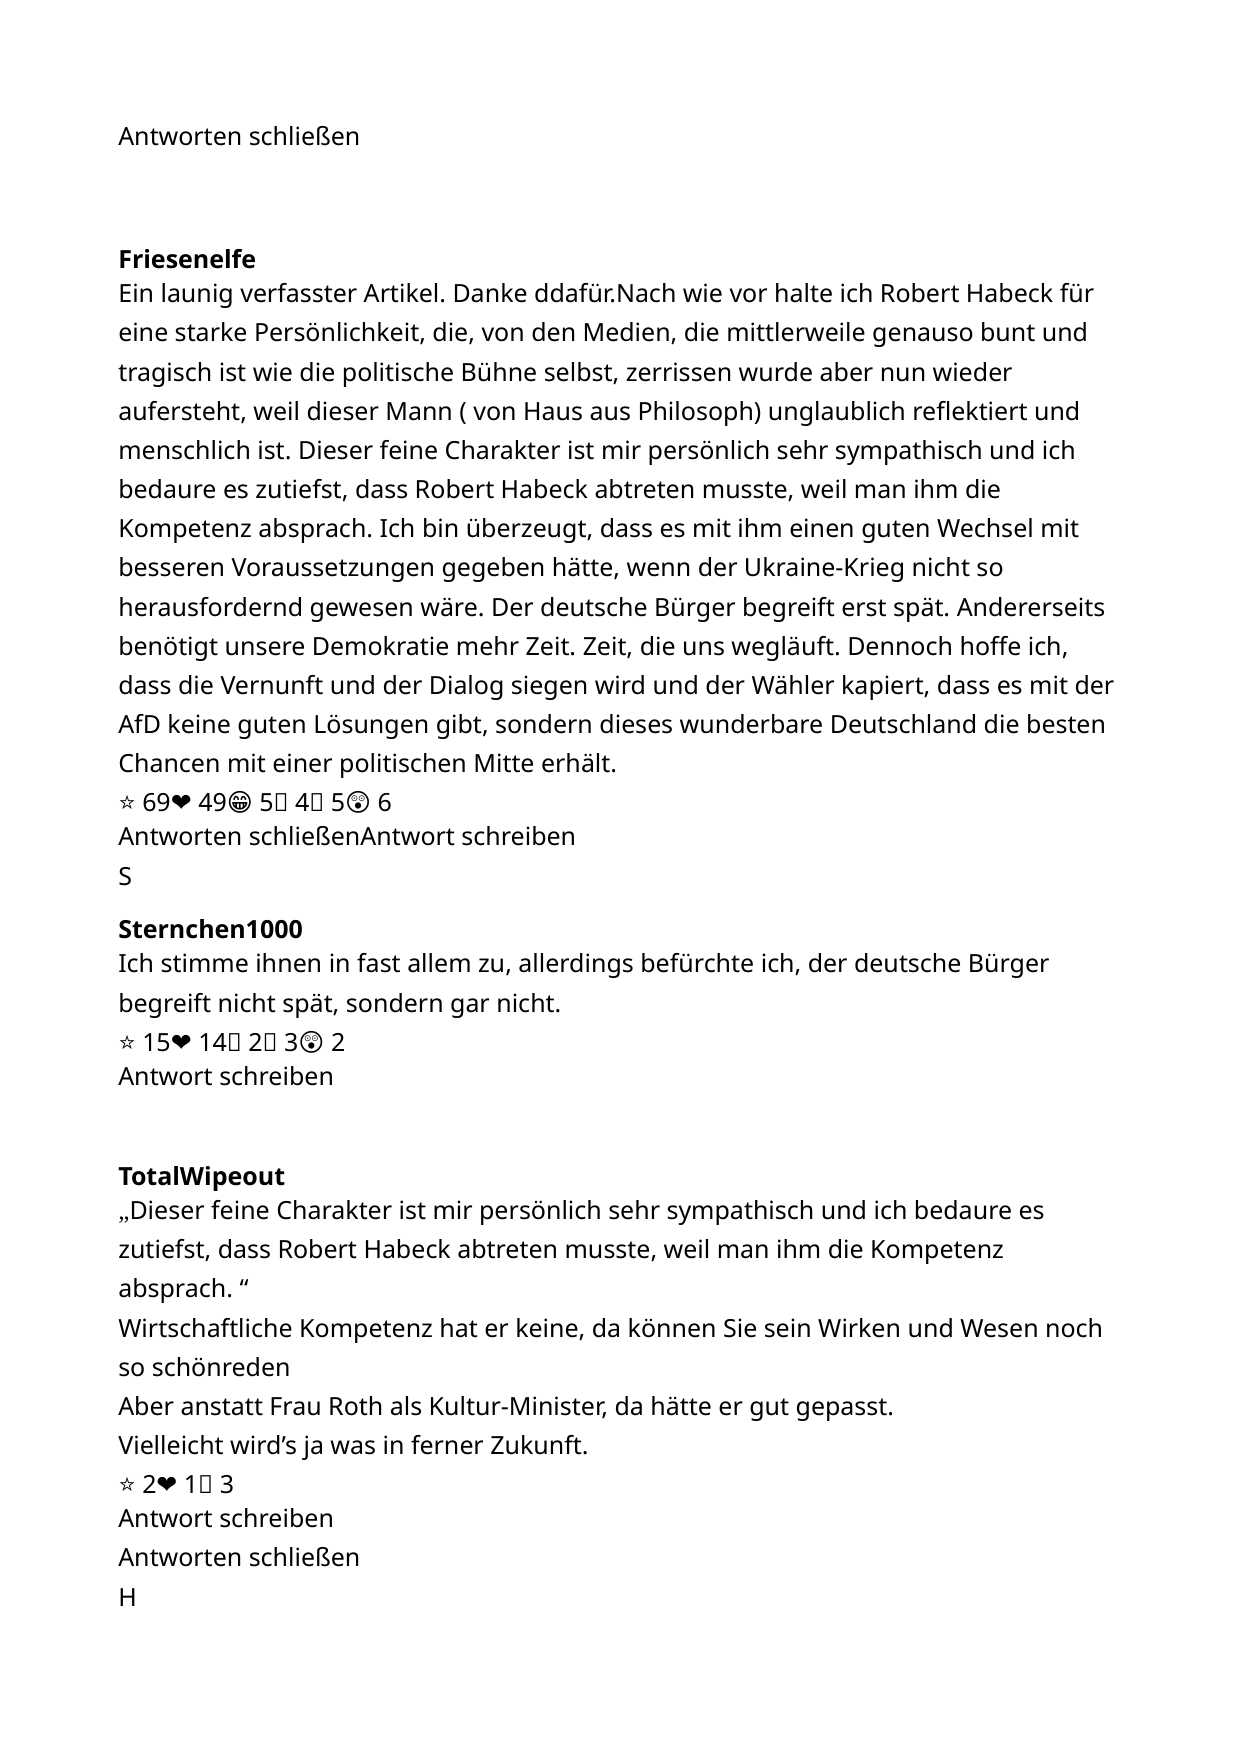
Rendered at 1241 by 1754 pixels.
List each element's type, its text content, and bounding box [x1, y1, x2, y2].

text H [118, 1579, 1122, 1613]
subtitle TotalWipeout [118, 1159, 1122, 1193]
subtitle Sternchen1000 [118, 912, 1122, 946]
text Antworten schließen [118, 118, 1122, 152]
text „Dieser feine Charakter ist mir persönlich sehr sympathisch und ich bedaure es zutiefst, dass Robert Habeck abtreten musste, weil man ihm die Kompetenz absprach. “ [118, 1193, 1122, 1305]
text ⭐️ 15❤️ 14🙁 2🤨 3😲 2 [118, 1024, 1122, 1058]
text Antworten schließen [118, 1540, 1122, 1574]
text Antworten schließenAntwort schreiben [118, 819, 1122, 853]
text ⭐️ 69❤️ 49😁 5🙁 4🤨 5😲 6 [118, 785, 1122, 819]
text Aber anstatt Frau Roth als Kultur-Minister, da hätte er gut gepasst. [118, 1388, 1122, 1423]
text Antwort schreiben [118, 1501, 1122, 1535]
text Ein launig verfasster Artikel. Danke ddafür.Nach wie vor halte ich Robert Habeck für eine starke Persönlichkeit, die, von den Medien, die mittlerweile genauso bunt und tragisch ist wie die politische Bühne selbst, zerrissen wurde aber nun wieder aufersteht, weil dieser Mann ( von Haus aus Philosoph) unglaublich reflektiert und menschlich ist. Dieser feine Charakter ist mir persönlich sehr sympathisch und ich bedaure es zutiefst, dass Robert Habeck abtreten musste, weil man ihm die Kompetenz absprach. Ich bin überzeugt, dass es mit ihm einen guten Wechsel mit besseren Voraussetzungen gegeben hätte, wenn der Ukraine-Krieg nicht so herausfordernd gewesen wäre. Der deutsche Bürger begreift erst spät. Andererseits benötigt unsere Demokratie mehr Zeit. Zeit, die uns wegläuft. Dennoch hoffe ich, dass die Vernunft und der Dialog siegen wird und der Wähler kapiert, dass es mit der AfD keine guten Lösungen gibt, sondern dieses wunderbare Deutschland die besten Chancen mit einer politischen Mitte erhält. [118, 276, 1122, 780]
text Vielleicht wird’s ja was in ferner Zukunft. [118, 1428, 1122, 1462]
text Ich stimme ihnen in fast allem zu, allerdings befürchte ich, der deutsche Bürger begreift nicht spät, sondern gar nicht. [118, 946, 1122, 1019]
subtitle Friesenelfe [118, 242, 1122, 276]
text Wirtschaftliche Kompetenz hat er keine, da können Sie sein Wirken und Wesen noch so schönreden [118, 1310, 1122, 1383]
text ⭐️ 2❤️ 1🤨 3 [118, 1467, 1122, 1501]
text S [118, 858, 1122, 892]
text Antwort schreiben [118, 1058, 1122, 1092]
